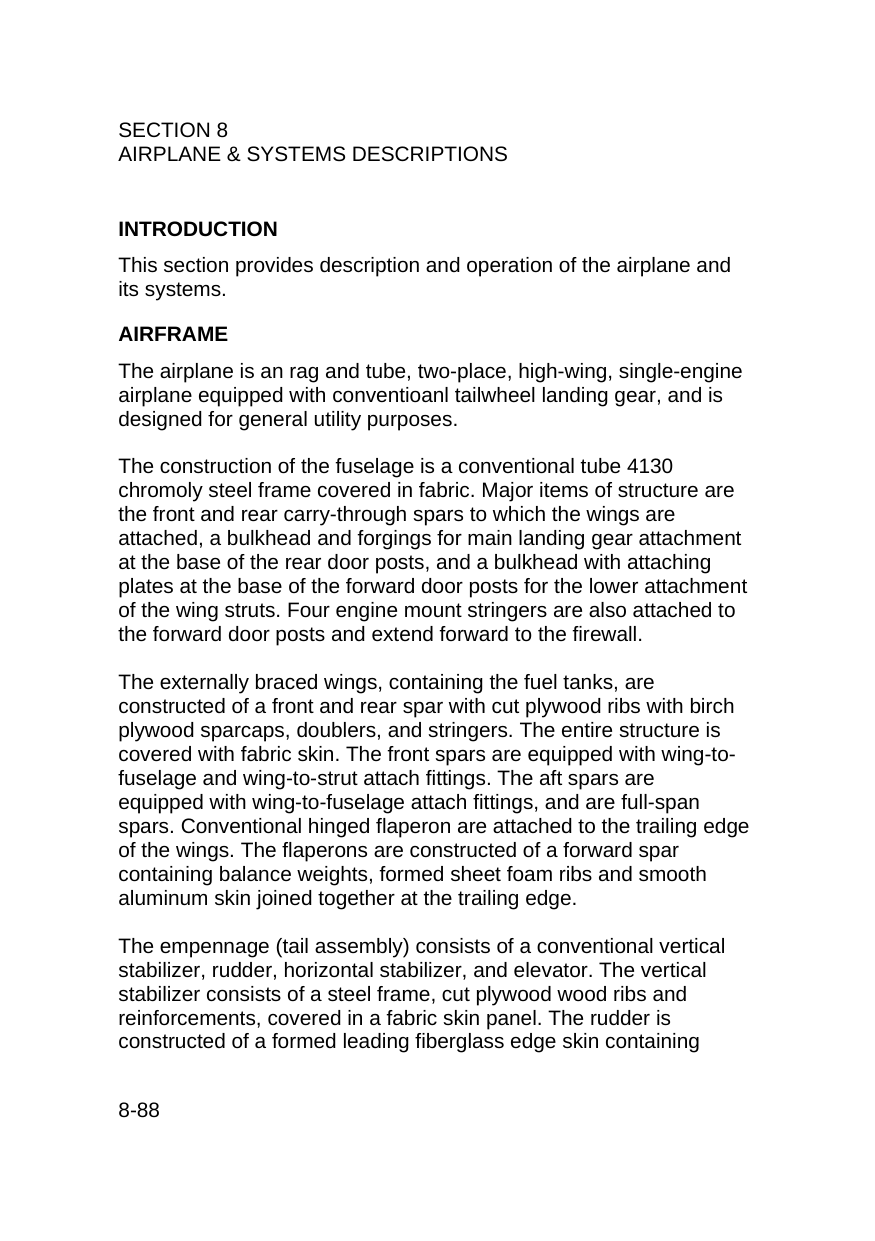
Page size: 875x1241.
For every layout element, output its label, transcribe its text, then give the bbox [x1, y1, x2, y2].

text The empennage (tail assembly) consists of a conventional vertical stabilizer, rudder, horizontal stabilizer, and elevator. The vertical stabilizer consists of a steel frame, cut plywood wood ribs and reinforcements, covered in a fabric skin panel. The rudder is constructed of a formed leading fiberglass edge skin containing [118, 933, 756, 1053]
text equipped with wing-to-fuselage attach fittings, and are full-span spars. Conventional hinged flaperon are attached to the trailing edge of the wings. The flaperons are constructed of a forward spar containing balance weights, formed sheet foam ribs and smooth aluminum skin joined together at the trailing edge. [118, 790, 756, 909]
text This section provides description and operation of the airplane and its systems. [118, 253, 756, 301]
text The airplane is an rag and tube, two-place, high-wing, single-engine airplane equipped with conventioanl tailwheel landing gear, and is designed for general utility purposes. [118, 358, 756, 430]
subtitle AIRFRAME [118, 322, 756, 346]
subtitle INTRODUCTION [118, 217, 756, 241]
text The construction of the fuselage is a conventional tube 4130 chromoly steel frame covered in fabric. Major items of structure are the front and rear carry-through spars to which the wings are attached, a bulkhead and forgings for main landing gear attachment at the base of the rear door posts, and a bulkhead with attaching plates at the base of the forward door posts for the lower attachment of the wing struts. Four engine mount stringers are also attached to the forward door posts and extend forward to the firewall. [118, 454, 756, 646]
text The externally braced wings, containing the fuel tanks, are constructed of a front and rear spar with cut plywood ribs with birch plywood sparcaps, doublers, and stringers. The entire structure is covered with fabric skin. The front spars are equipped with wing-to-fuselage and wing-to-strut attach fittings. The aft spars are [118, 670, 756, 790]
